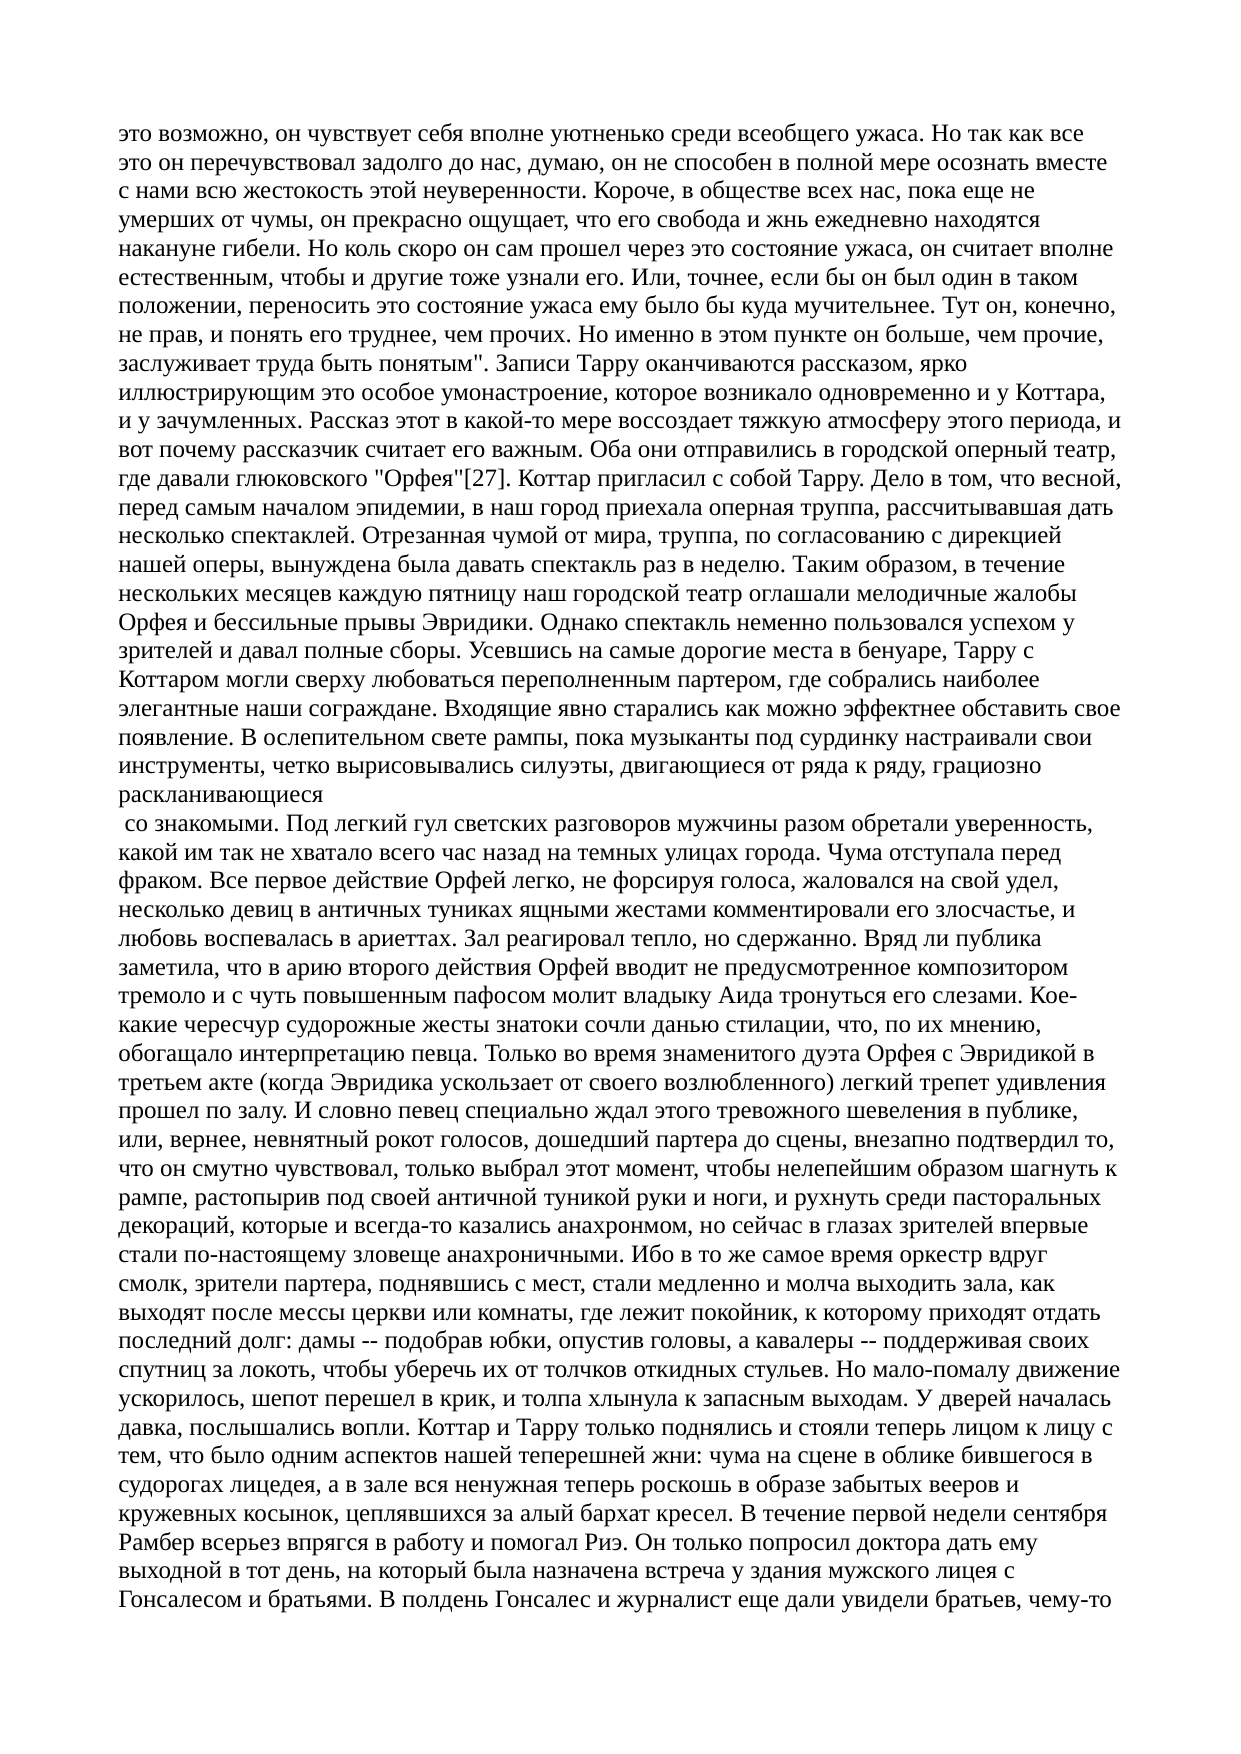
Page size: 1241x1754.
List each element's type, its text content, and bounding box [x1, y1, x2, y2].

text со знакомыми. Под легкий гул светских разговоров мужчины разом обретали уверенность, какой им так не хватало всего час назад на темных улицах города. Чума отступала перед фраком. Все первое действие Орфей легко, не форсируя голоса, жаловался на свой удел, несколько девиц в античных туниках ящными жестами комментировали его злосчастье, и любовь воспевалась в ариеттах. Зал реагировал тепло, но сдержанно. Вряд ли публика заметила, что в арию второго действия Орфей вводит не предусмотренное композитором тремоло и с чуть повышенным пафосом молит владыку Аида тронуться его слезами. Кое-какие чересчур судорожные жесты знатоки сочли данью стилации, что, по их мнению, обогащало интерпретацию певца. Только во время знаменитого дуэта Орфея с Эвридикой в третьем акте (когда Эвридика ускользает от своего возлюбленного) легкий трепет удивления прошел по залу. И словно певец специально ждал этого тревожного шевеления в публике, или, вернее, невнятный рокот голосов, дошедший партера до сцены, внезапно подтвердил то, что он смутно чувствовал, только выбрал этот момент, чтобы нелепейшим образом шагнуть к рампе, растопырив под своей античной туникой руки и ноги, и рухнуть среди пасторальных декораций, которые и всегда-то казались анахронмом, но сейчас в глазах зрителей впервые стали по-настоящему зловеще анахроничными. Ибо в то же самое время оркестр вдруг смолк, зрители партера, поднявшись с мест, стали медленно и молча выходить зала, как выходят после мессы церкви или комнаты, где лежит покойник, к которому приходят отдать последний долг: дамы -- подобрав юбки, опустив головы, а кавалеры -- поддерживая своих спутниц за локоть, чтобы уберечь их от толчков откидных стульев. Но мало-помалу движение ускорилось, шепот перешел в крик, и толпа хлынула к запасным выходам. У дверей началась давка, послышались вопли. Коттар и Тарру только поднялись и стояли теперь лицом к лицу с тем, что было одним аспектов нашей теперешней жни: чума на сцене в облике бившегося в судорогах лицедея, а в зале вся ненужная теперь роскошь в образе забытых вееров и кружевных косынок, цеплявшихся за алый бархат кресел. В течение первой недели сентября Рамбер всерьез впрягся в работу и помогал Риэ. Он только попросил доктора дать ему выходной в тот день, на который была назначена встреча у здания мужского лицея с Гонсалесом и братьями. В полдень Гонсалес и журналист еще дали увидели братьев, чему-то [118, 808, 1122, 1613]
text это возможно, он чувствует себя вполне уютненько среди всеобщего ужаса. Но так как все это он перечувствовал задолго до нас, думаю, он не способен в полной мере осознать вместе с нами всю жестокость этой неуверенности. Короче, в обществе всех нас, пока еще не умерших от чумы, он прекрасно ощущает, что его свобода и жнь ежедневно находятся накануне гибели. Но коль скоро он сам прошел через это состояние ужаса, он считает вполне естественным, чтобы и другие тоже узнали его. Или, точнее, если бы он был один в таком положении, переносить это состояние ужаса ему было бы куда мучительнее. Тут он, конечно, не прав, и понять его труднее, чем прочих. Но именно в этом пункте он больше, чем прочие, заслуживает труда быть понятым". Записи Тарру оканчиваются рассказом, ярко иллюстрирующим это особое умонастроение, которое возникало одновременно и у Коттара, и у зачумленных. Рассказ этот в какой-то мере воссоздает тяжкую атмосферу этого периода, и вот почему рассказчик считает его важным. Оба они отправились в городской оперный театр, где давали глюковского "Орфея"[27]. Коттар пригласил с собой Тарру. Дело в том, что весной, перед самым началом эпидемии, в наш город приехала оперная труппа, рассчитывавшая дать несколько спектаклей. Отрезанная чумой от мира, труппа, по согласованию с дирекцией нашей оперы, вынуждена была давать спектакль раз в неделю. Таким образом, в течение нескольких месяцев каждую пятницу наш городской театр оглашали мелодичные жалобы Орфея и бессильные прывы Эвридики. Однако спектакль неменно пользовался успехом у зрителей и давал полные сборы. Усевшись на самые дорогие места в бенуаре, Тарру с Коттаром могли сверху любоваться переполненным партером, где собрались наиболее элегантные наши сограждане. Входящие явно старались как можно эффектнее обставить свое появление. В ослепительном свете рампы, пока музыканты под сурдинку настраивали свои инструменты, четко вырисовывались силуэты, двигающиеся от ряда к ряду, грациозно раскланивающиеся [118, 118, 1122, 808]
